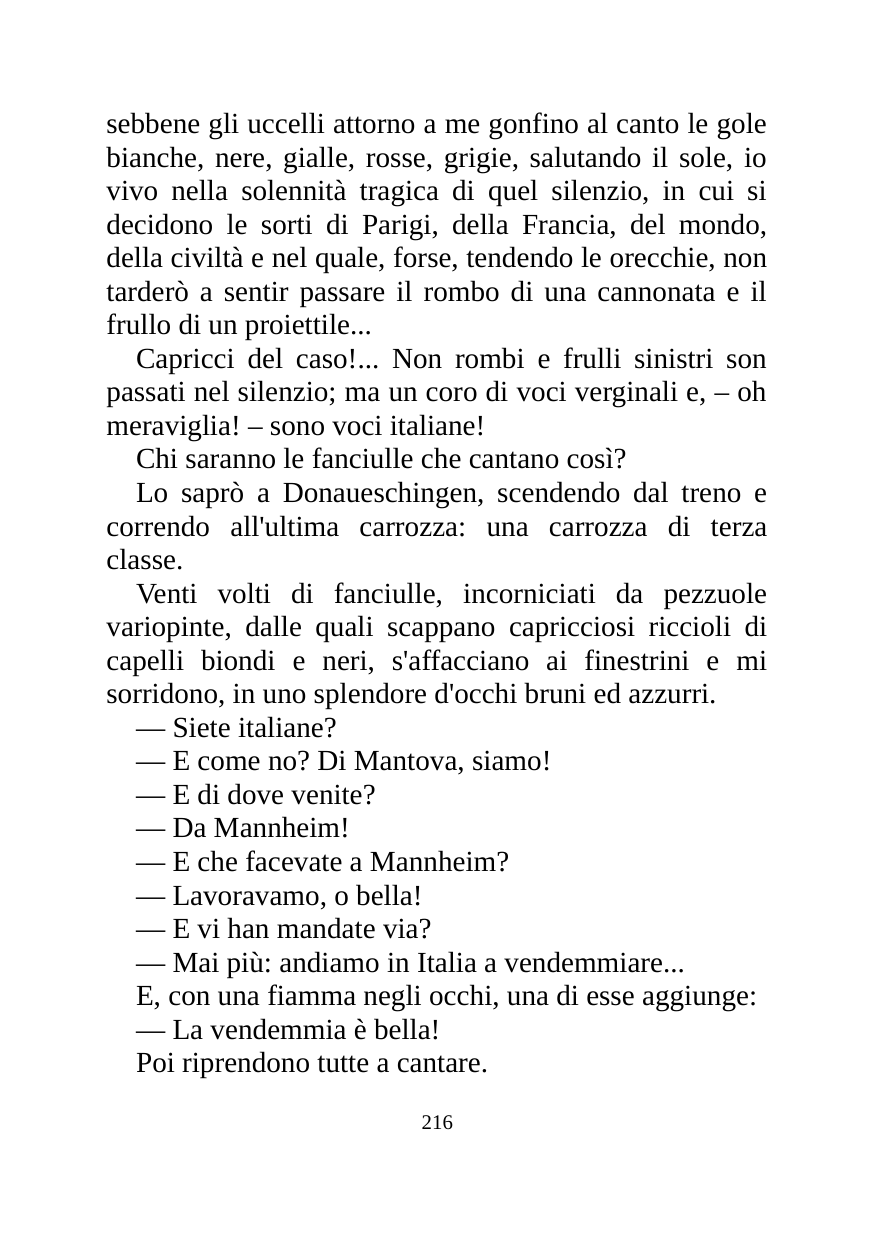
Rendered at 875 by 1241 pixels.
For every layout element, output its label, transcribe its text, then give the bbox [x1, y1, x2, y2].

text — Mai più: andiamo in Italia a vendemmiare... [106, 945, 768, 978]
text — Lavoravamo, o bella! [106, 878, 768, 911]
text Capricci del caso!... Non rombi e frulli sinistri son passati nel silenzio; ma un coro di voci verginali e, – oh meraviglia! – sono voci italiane! [106, 341, 768, 442]
text Venti volti di fanciulle, incorniciati da pezzuole variopinte, dalle quali scappano capricciosi riccioli di capelli biondi e neri, s'affacciano ai finestrini e mi sorridono, in uno splendore d'occhi bruni ed azzurri. [106, 576, 768, 710]
text Chi saranno le fanciulle che cantano così? [106, 442, 768, 475]
text — E di dove venite? [106, 777, 768, 811]
text — La vendemmia è bella! [106, 1012, 768, 1045]
text sebbene gli uccelli attorno a me gonfino al canto le gole bianche, nere, gialle, rosse, grigie, salutando il sole, io vivo nella solennità tragica di quel silenzio, in cui si decidono le sorti di Parigi, della Francia, del mondo, della civiltà e nel quale, forse, tendendo le orecchie, non tarderò a sentir passare il rombo di una cannonata e il frullo di un proiettile... [106, 106, 768, 341]
text — E come no? Di Mantova, siamo! [106, 743, 768, 777]
text — Da Mannheim! [106, 811, 768, 844]
text — Siete italiane? [106, 710, 768, 743]
text — E che facevate a Mannheim? [106, 844, 768, 878]
text Lo saprò a Donaueschingen, scendendo dal treno e correndo all'ultima carrozza: una carrozza di terza classe. [106, 475, 768, 576]
text E, con una fiamma negli occhi, una di esse aggiunge: [106, 978, 768, 1012]
text — E vi han mandate via? [106, 911, 768, 945]
text Poi riprendono tutte a cantare. [106, 1045, 768, 1079]
